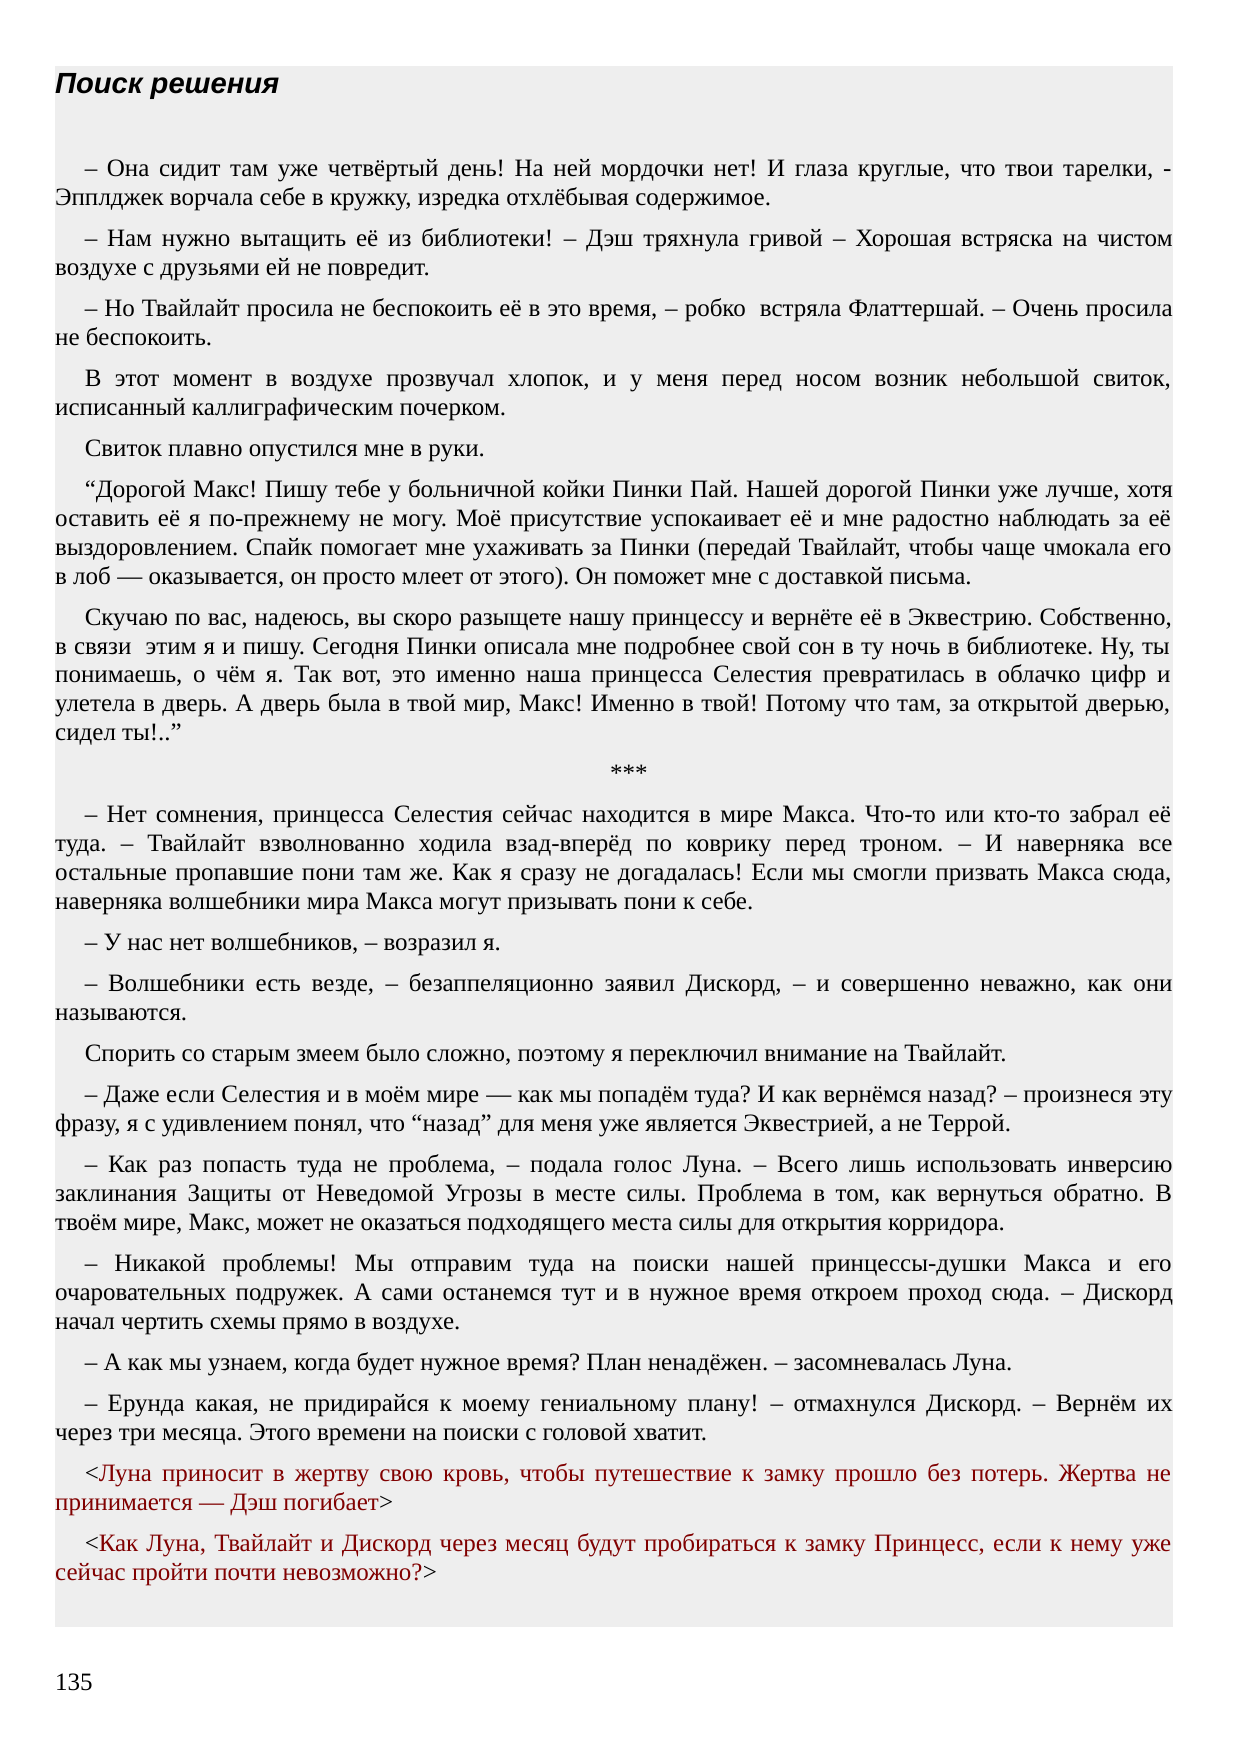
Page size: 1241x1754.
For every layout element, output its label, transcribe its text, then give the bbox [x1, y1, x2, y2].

text – Нам нужно вытащить её из библиотеки! – Дэш тряхнула гривой – Хорошая встряска на чистом воздухе с друзьями ей не повредит. [55, 223, 1173, 281]
text В этот момент в воздухе прозвучал хлопок, и у меня перед носом возник небольшой свиток, исписанный каллиграфическим почерком. [55, 363, 1173, 421]
text <Как Луна, Твайлайт и Дискорд через месяц будут пробираться к замку Принцесс, если к нему уже сейчас пройти почти невозможно?> [55, 1528, 1173, 1586]
text “Дорогой Макс! Пишу тебе у больничной койки Пинки Пай. Нашей дорогой Пинки уже лучше, хотя оставить её я по-прежнему не могу. Моё присутствие успокаивает её и мне радостно наблюдать за её выздоровлением. Спайк помогает мне ухаживать за Пинки (передай Твайлайт, чтобы чаще чмокала его в лоб — оказывается, он просто млеет от этого). Он поможет мне с доставкой письма. [55, 474, 1173, 589]
text – Она сидит там уже четвёртый день! На ней мордочки нет! И глаза круглые, что твои тарелки, - Эпплджек ворчала себе в кружку, изредка отхлёбывая содержимое. [55, 153, 1173, 211]
text – Волшебники есть везде, – безаппеляционно заявил Дискорд, – и совершенно неважно, как они называются. [55, 968, 1173, 1026]
text – Ерунда какая, не придирайся к моему гениальному плану! – отмахнулся Дискорд. – Вернём их через три месяца. Этого времени на поиски с головой хватит. [55, 1388, 1173, 1446]
text <Луна приносит в жертву свою кровь, чтобы путешествие к замку прошло без потерь. Жертва не принимается — Дэш погибает> [55, 1458, 1173, 1516]
text – Как раз попасть туда не проблема, – подала голос Луна. – Всего лишь использовать инверсию заклинания Защиты от Неведомой Угрозы в месте силы. Проблема в том, как вернуться обратно. В твоём мире, Макс, может не оказаться подходящего места силы для открытия корридора. [55, 1149, 1173, 1236]
text – Нет сомнения, принцесса Селестия сейчас находится в мире Макса. Что-то или кто-то забрал её туда. – Твайлайт взволнованно ходила взад-вперёд по коврику перед троном. – И наверняка все остальные пропавшие пони там же. Как я сразу не догадалась! Если мы смогли призвать Макса сюда, наверняка волшебники мира Макса могут призывать пони к себе. [55, 799, 1173, 914]
text – Но Твайлайт просила не беспокоить её в это время, – робко встряла Флаттершай. – Очень просила не беспокоить. [55, 293, 1173, 351]
text – Никакой проблемы! Мы отправим туда на поиски нашей принцессы-душки Макса и его очаровательных подружек. А сами останемся тут и в нужное время откроем проход сюда. – Дискорд начал чертить схемы прямо в воздухе. [55, 1248, 1173, 1334]
text – А как мы узнаем, когда будет нужное время? План ненадёжен. – засомневалась Луна. [55, 1347, 1173, 1376]
text Свиток плавно опустился мне в руки. [55, 433, 1173, 462]
subtitle Поиск решения [55, 66, 1173, 99]
text – У нас нет волшебников, – возразил я. [55, 927, 1173, 956]
text *** [55, 758, 1173, 787]
text Спорить со старым змеем было сложно, поэтому я переключил внимание на Твайлайт. [55, 1038, 1173, 1067]
text – Даже если Селестия и в моём мире — как мы попадём туда? И как вернёмся назад? – произнеся эту фразу, я с удивлением понял, что “назад” для меня уже является Эквестрией, а не Террой. [55, 1079, 1173, 1137]
text Скучаю по вас, надеюсь, вы скоро разыщете нашу принцессу и вернёте её в Эквестрию. Собственно, в связи этим я и пишу. Сегодня Пинки описала мне подробнее свой сон в ту ночь в библиотеке. Ну, ты понимаешь, о чём я. Так вот, это именно наша принцесса Селестия превратилась в облачко цифр и улетела в дверь. А дверь была в твой мир, Макс! Именно в твой! Потому что там, за открытой дверью, сидел ты!..” [55, 602, 1173, 746]
